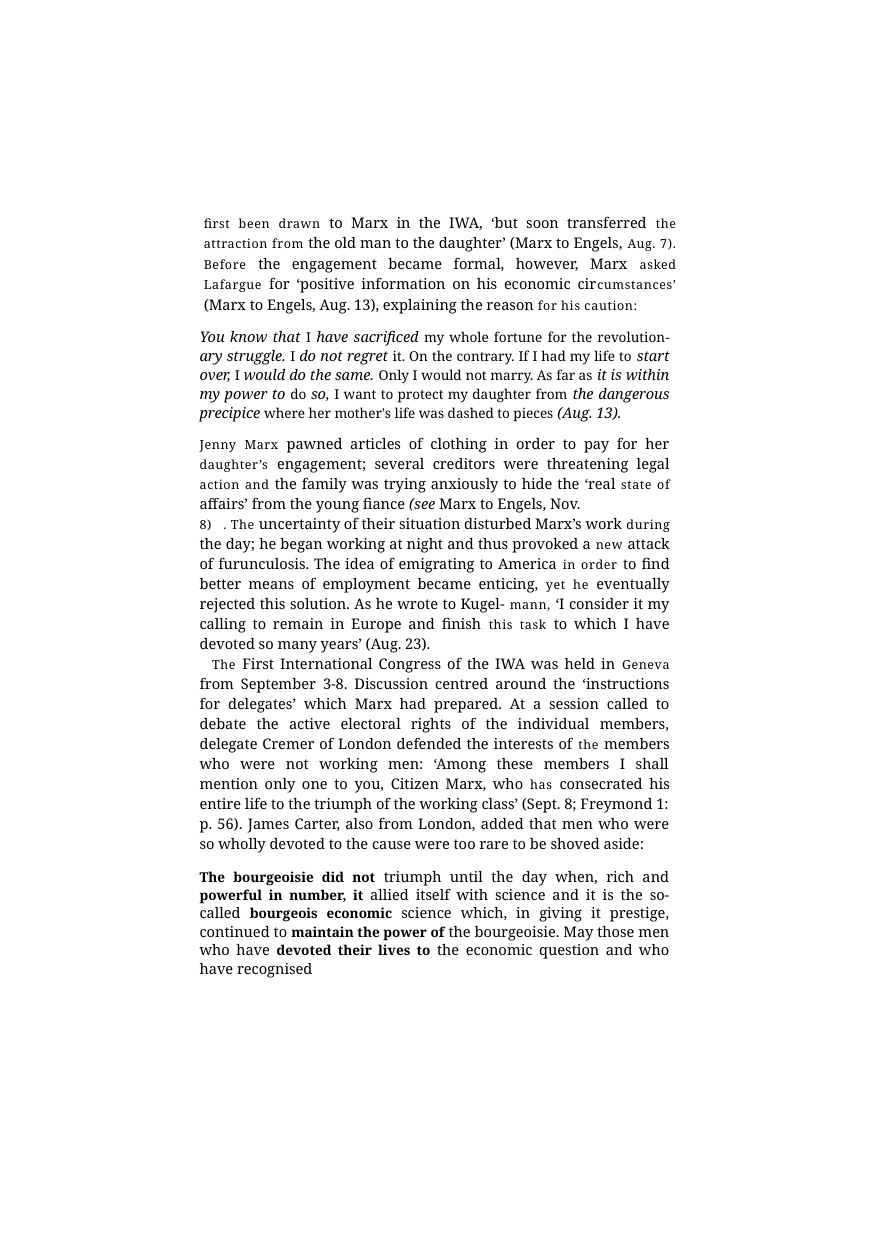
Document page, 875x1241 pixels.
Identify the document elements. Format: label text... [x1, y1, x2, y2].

text The First International Congress of the IWA was held in Geneva from September 3-8. Discussion centred around the ‘instructions for delegates’ which Marx had prepared. At a session called to debate the active electoral rights of the individual members, delegate Cremer of London defended the interests of the members who were not working men: ‘Among these members I shall mention only one to you, Citizen Marx, who has consecrated his entire life to the triumph of the working class’ (Sept. 8; Freymond 1: p. 56). James Carter, also from London, added that men who were so wholly devoted to the cause were too rare to be shoved aside: [199, 654, 669, 854]
list . The uncertainty of their situation disturbed Marx’s work during the day; he began working at night and thus provoked a new attack of furunculosis. The idea of emigrating to America in order to find better means of employment became enticing, yet he eventually rejected this solution. As he wrote to Kugel- mann, ‘I consider it my calling to remain in Europe and finish this task to which I have devoted so many years’ (Aug. 23). [199, 514, 669, 654]
text first been drawn to Marx in the IWA, ‘but soon transferred the attraction from the old man to the daughter’ (Marx to Engels, Aug. 7). Before the engagement became formal, however, Marx asked Lafargue for ‘positive information on his economic cir­cumstances’ (Marx to Engels, Aug. 13), explaining the reason for his caution: [203, 212, 676, 314]
text Jenny Marx pawned articles of clothing in order to pay for her daughter’s engagement; several creditors were threatening legal action and the family was trying anxiously to hide the ‘real state of affairs’ from the young fiance (see Marx to Engels, Nov. [199, 434, 669, 514]
text The bourgeoisie did not triumph until the day when, rich and powerful in number, it allied itself with science and it is the so-called bourgeois economic science which, in giving it prestige, continued to maintain the power of the bourgeoisie. May those men who have devoted their lives to the economic question and who have recognised [199, 867, 669, 978]
text You know that I have sacrificed my whole fortune for the revolution­ary struggle. I do not regret it. On the contrary. If I had my life to start over, I would do the same. Only I would not marry. As far as it is within my power to do so, I want to protect my daughter from the dangerous precipice where her mother's life was dashed to pieces (Aug. 13). [199, 328, 669, 422]
